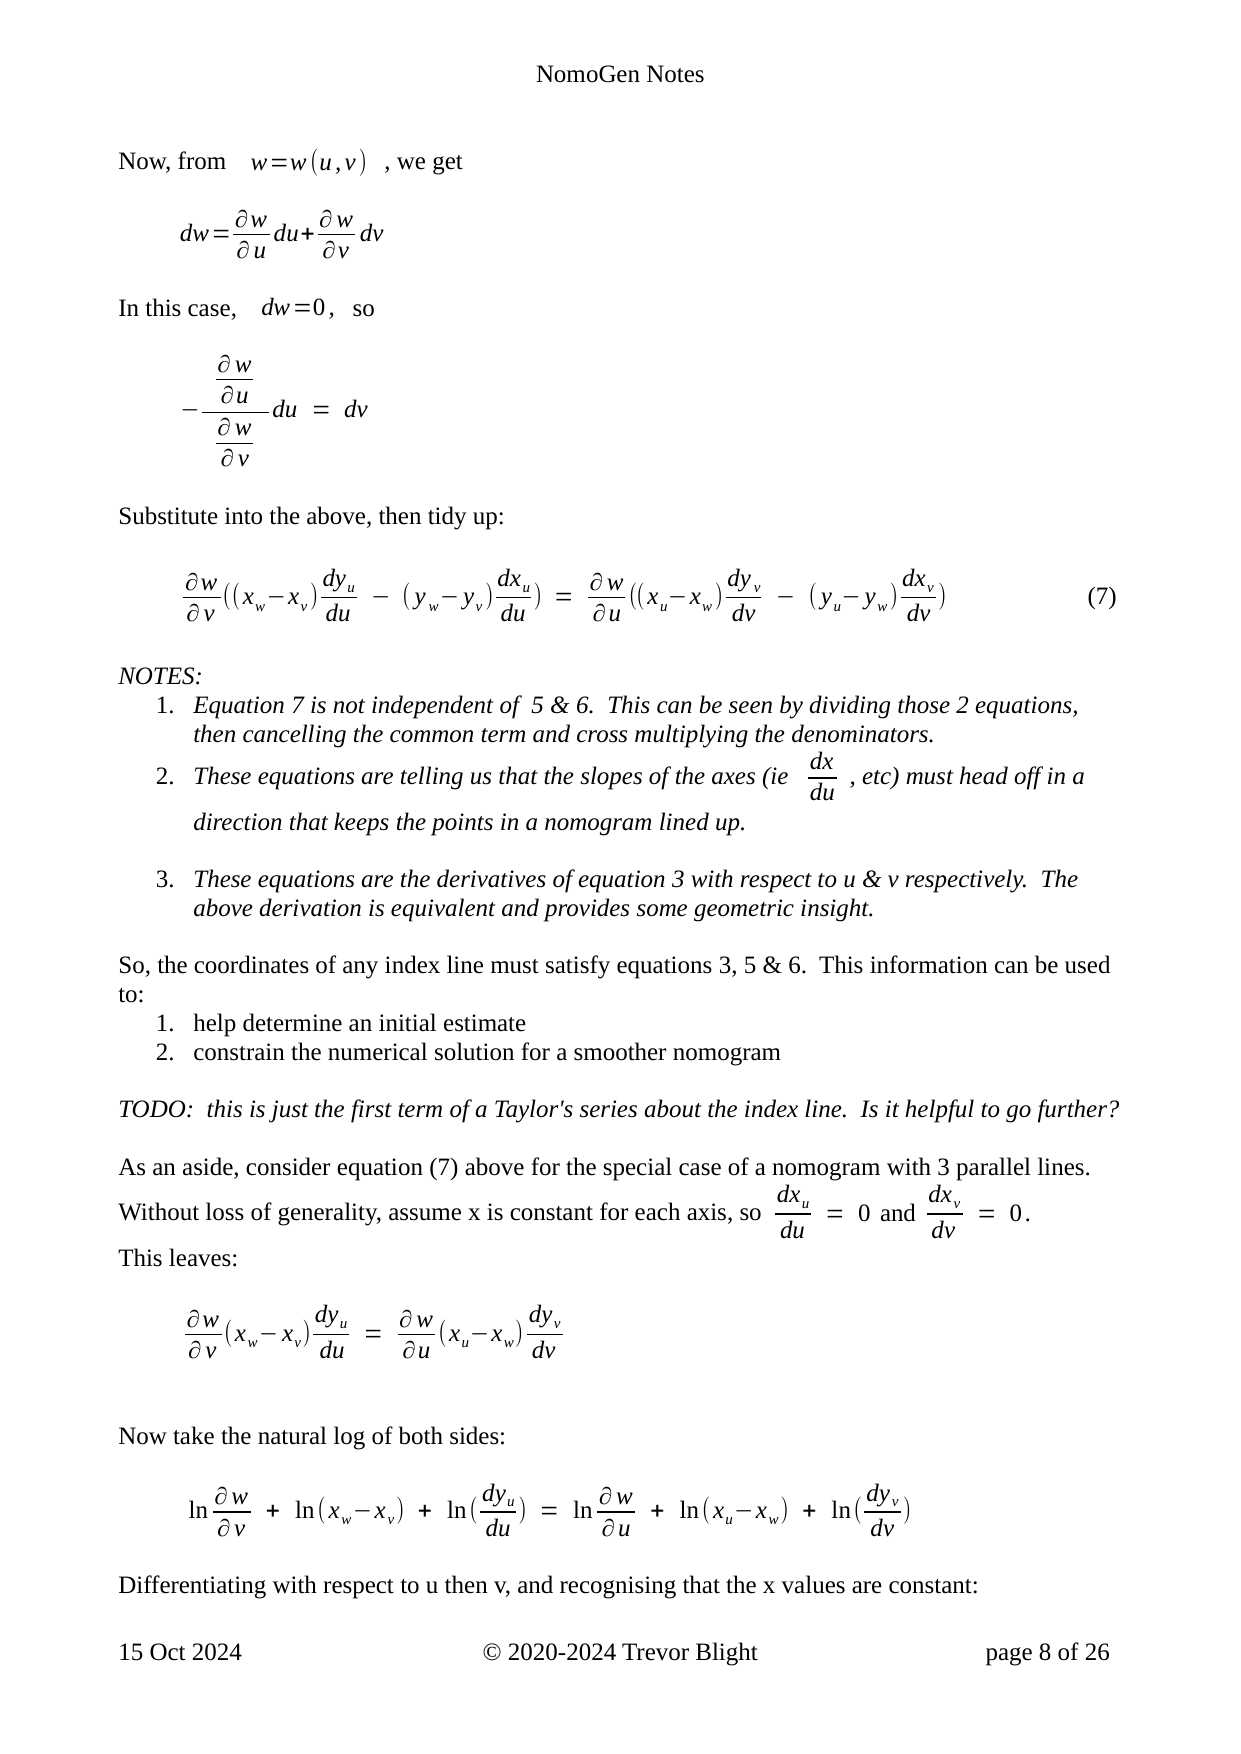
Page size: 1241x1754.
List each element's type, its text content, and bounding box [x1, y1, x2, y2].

list Equation 7 is not independent of 5 & 6. This can be seen by dividing those 2 equations, then cancelling the common term and cross multiplying the denominators. [156, 690, 1122, 748]
list help determine an initial estimate [156, 1008, 1122, 1037]
text Now take the natural log of both sides: [118, 1421, 1122, 1450]
text Substitute into the above, then tidy up: [118, 501, 1122, 529]
text NOTES: [118, 661, 1122, 690]
table_header (7) [1010, 558, 1122, 633]
text Without loss of generality, assume x is constant for each axis, so [118, 1180, 1122, 1243]
text This leaves: [118, 1243, 1122, 1272]
list constrain the numerical solution for a smoother nomogram [156, 1037, 1122, 1065]
text TODO: this is just the first term of a Taylor's series about the index line. Is it helpful to go further? [118, 1094, 1122, 1123]
text In this case, so [118, 293, 1122, 322]
text So, the coordinates of any index line must satisfy equations 3, 5 & 6. This information can be used to: [118, 950, 1122, 1008]
list These equations are the derivatives of equation 3 with respect to u & v respectively. The above derivation is equivalent and provides some geometric insight. [156, 864, 1122, 922]
text As an aside, consider equation (7) above for the special case of a nomogram with 3 parallel lines. [118, 1152, 1122, 1180]
text Now, from , we get [118, 146, 1122, 177]
text Differentiating with respect to u then v, and recognising that the x values are constant: [118, 1570, 1122, 1599]
list These equations are telling us that the slopes of the axes (ie , etc) must head off in a direction that keeps the points in a nomogram lined up. [156, 748, 1122, 864]
table_header [118, 558, 1010, 633]
